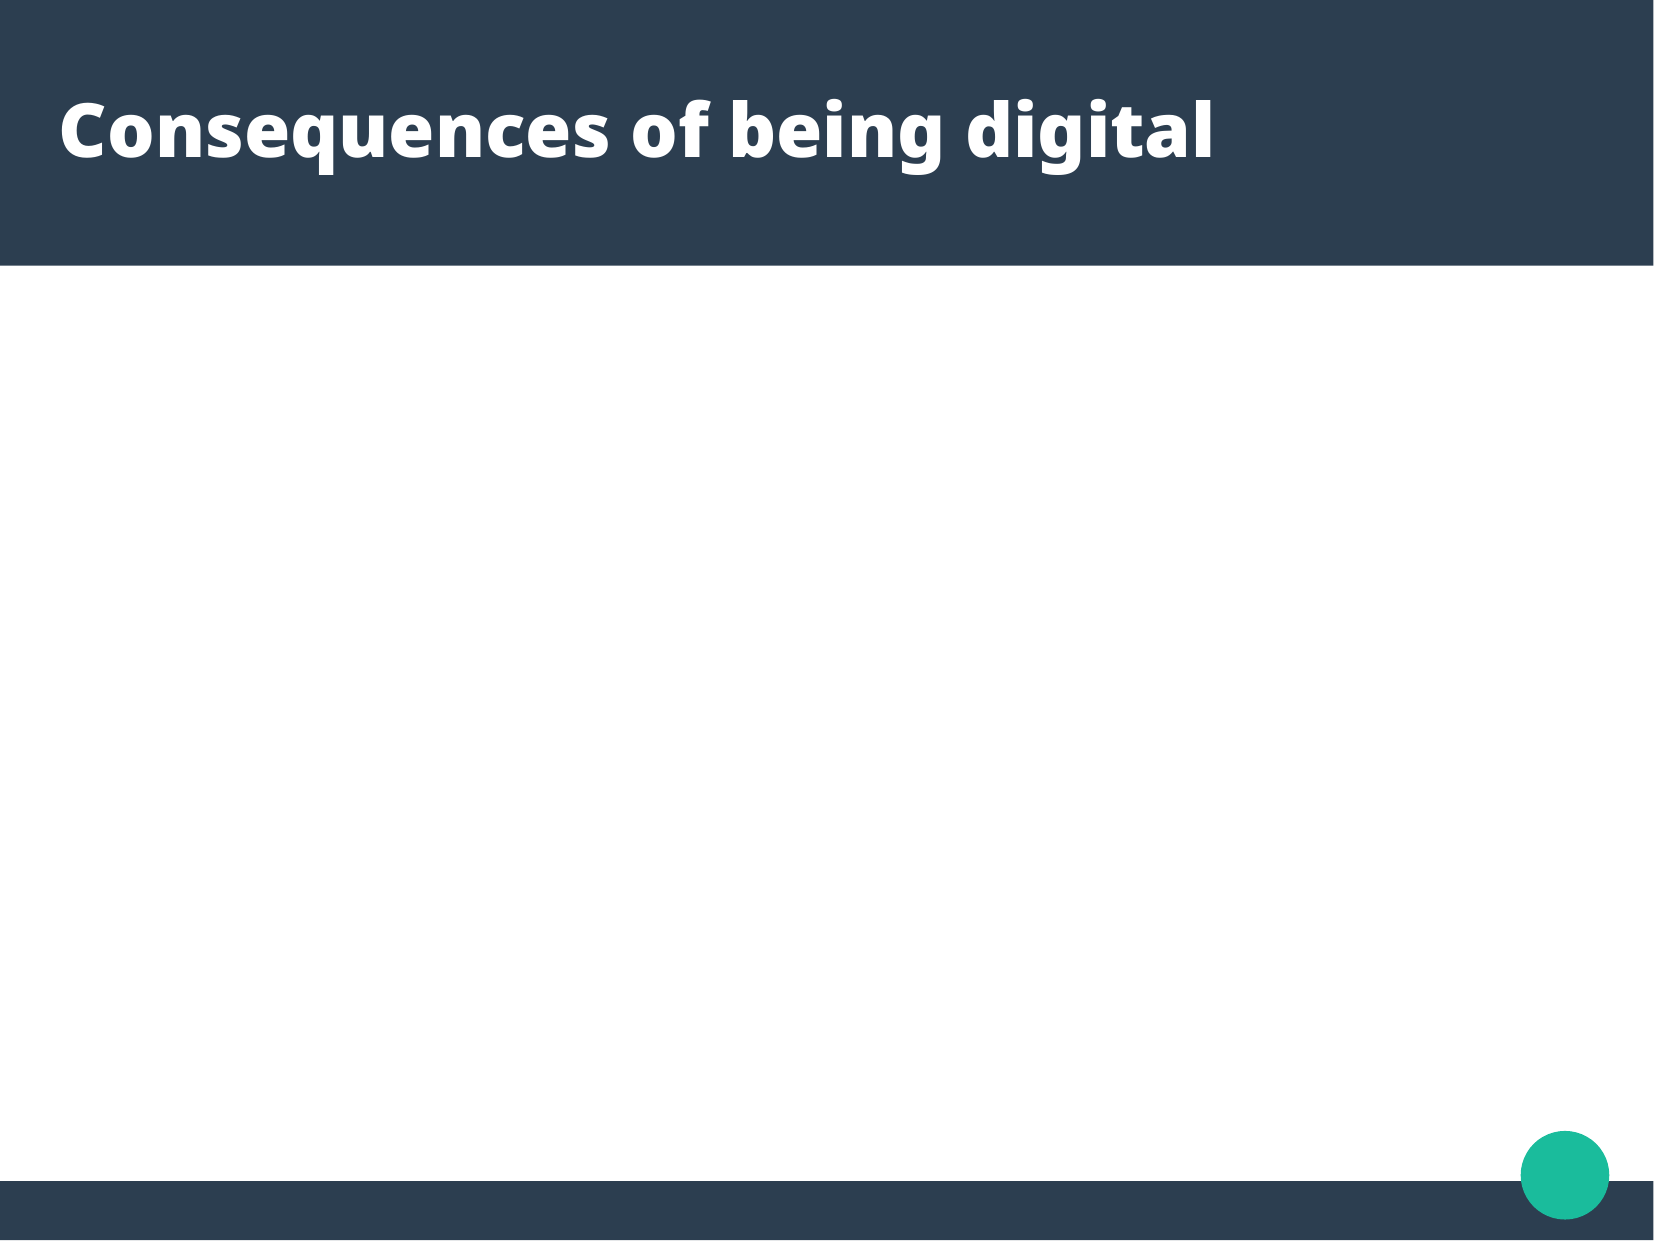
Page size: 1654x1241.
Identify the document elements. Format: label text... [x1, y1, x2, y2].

title Consequences of being digital [59, 49, 1595, 207]
